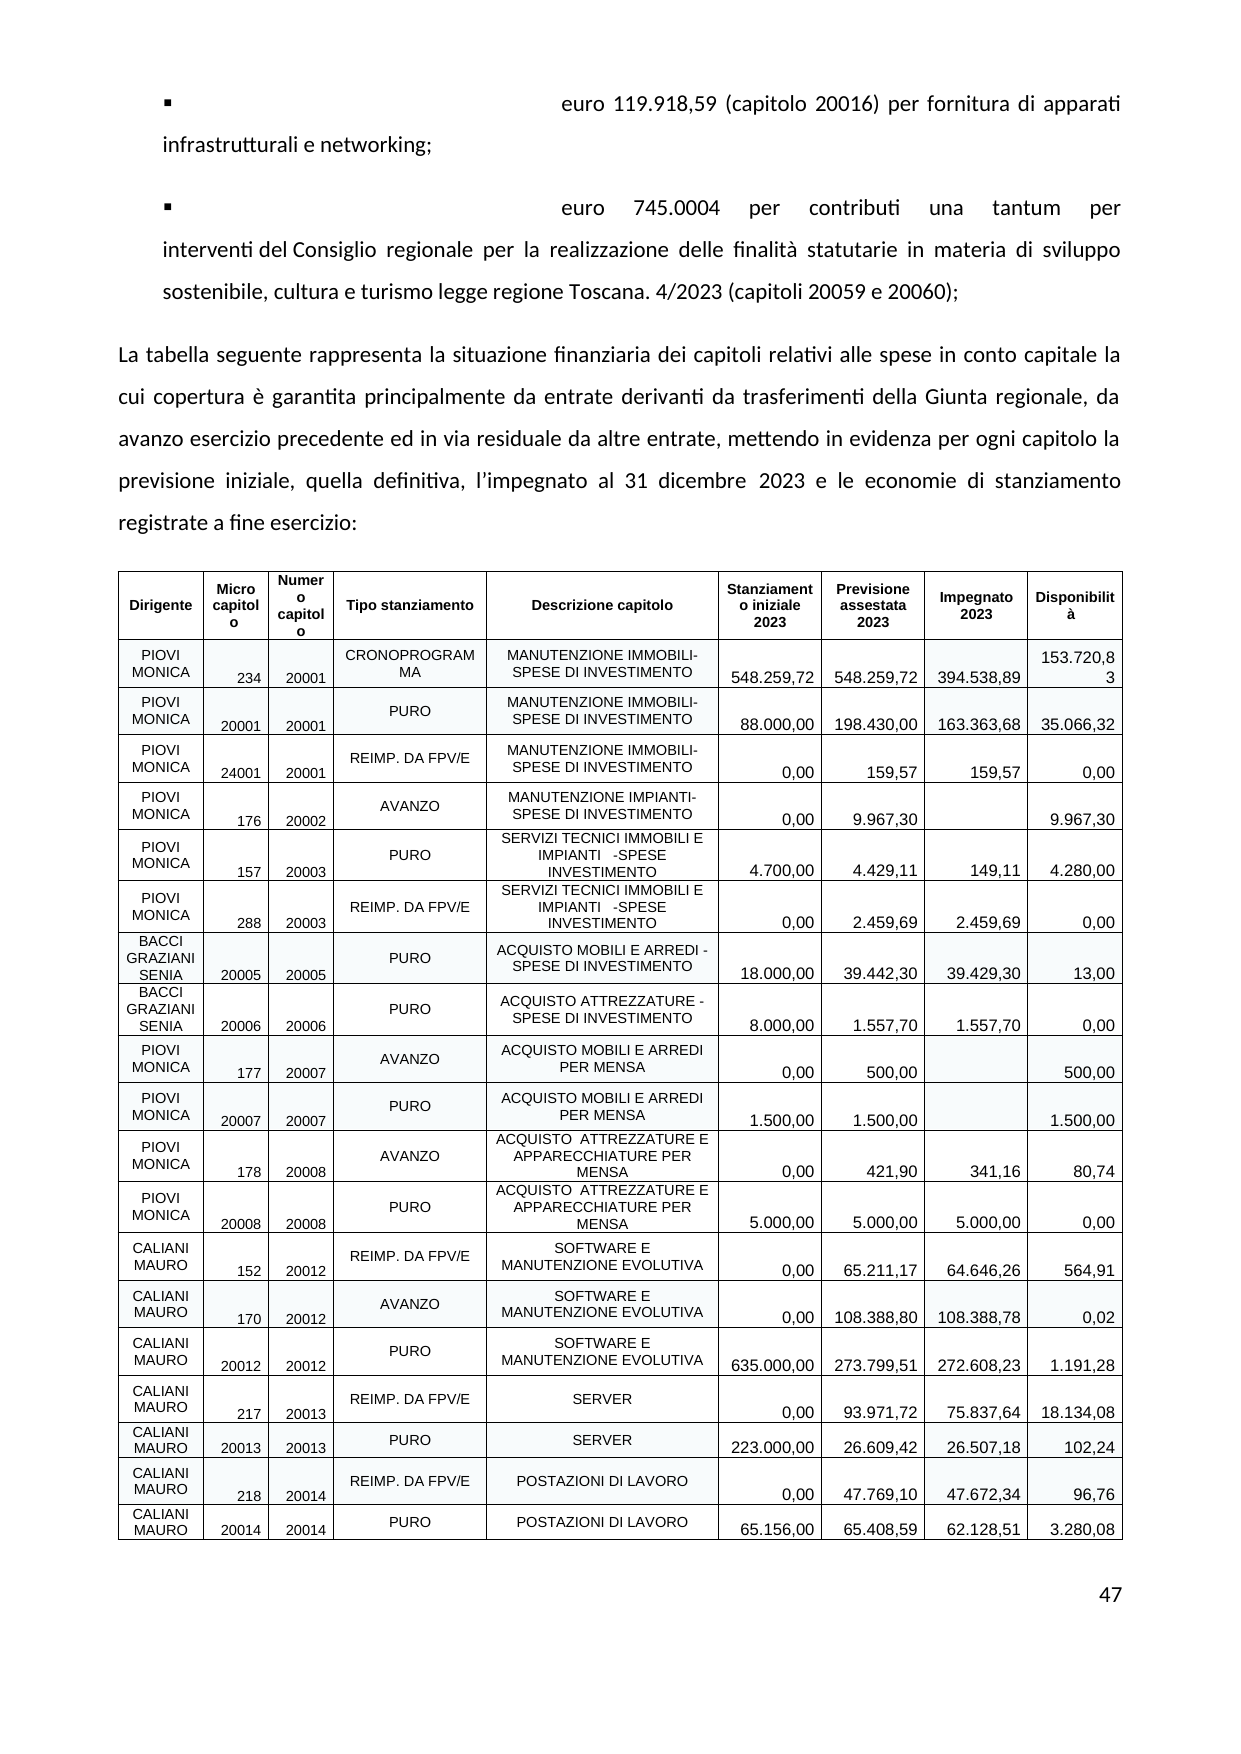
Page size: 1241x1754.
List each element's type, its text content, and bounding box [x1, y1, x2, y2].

table_cell 8.000,00 [719, 984, 821, 1034]
table_cell ACQUISTO MOBILI E ARREDI PER MENSA [487, 1083, 718, 1129]
table_cell 47.672,34 [925, 1458, 1027, 1504]
table_cell PIOVI MONICA [119, 688, 203, 734]
table_cell PURO [334, 830, 486, 880]
table_cell PURO [334, 984, 486, 1034]
table_cell 394.538,89 [925, 640, 1027, 687]
table_cell CALIANI MAURO [119, 1505, 203, 1539]
table_cell PIOVI MONICA [119, 1036, 203, 1082]
table_cell REIMP. DA FPV/E [334, 1458, 486, 1504]
table_cell 198.430,00 [822, 688, 924, 734]
table_cell 157 [204, 830, 268, 880]
table_cell 20008 [269, 1182, 333, 1232]
table_cell 93.971,72 [822, 1376, 924, 1422]
table_cell 4.429,11 [822, 830, 924, 880]
table_cell 39.429,30 [925, 933, 1027, 983]
table_cell 0,00 [1028, 1182, 1122, 1232]
table_cell 18.000,00 [719, 933, 821, 983]
table_cell CALIANI MAURO [119, 1376, 203, 1422]
table_cell PIOVI MONICA [119, 1131, 203, 1181]
table_cell 0,00 [719, 735, 821, 782]
text La tabella seguente rappresenta la situazione finanziaria dei capitoli relativi alle spese in conto capitale la cui copertura è garantita principalmente da entrate derivanti da trasferimenti della Giunta regionale, da avanzo esercizio precedente ed in via residuale da altre entrate, mettendo in evidenza per ogni capitolo la previsione iniziale, quella definitiva, l’impegnato al 31 dicembre 2023 e le economie di stanziamento registrate a fine esercizio: [118, 340, 1122, 536]
table_cell 288 [204, 881, 268, 932]
table_cell 5.000,00 [719, 1182, 821, 1232]
table_cell 149,11 [925, 830, 1027, 880]
table_cell 24001 [204, 735, 268, 782]
table_cell SERVER [487, 1376, 718, 1422]
table_cell 20013 [269, 1376, 333, 1422]
table_cell 20003 [269, 830, 333, 880]
table_cell 0,00 [1028, 881, 1122, 932]
table_cell 0,02 [1028, 1281, 1122, 1327]
table_header Descrizione capitolo [487, 572, 718, 639]
table_cell 26.507,18 [925, 1423, 1027, 1457]
table_cell 88.000,00 [719, 688, 821, 734]
table_cell PURO [334, 1505, 486, 1539]
table_cell 421,90 [822, 1131, 924, 1181]
table_cell 20002 [269, 783, 333, 829]
table_cell 0,00 [719, 1458, 821, 1504]
table_cell PIOVI MONICA [119, 735, 203, 782]
table_cell 1.500,00 [1028, 1083, 1122, 1129]
table_cell 548.259,72 [719, 640, 821, 687]
table_cell 20007 [269, 1083, 333, 1129]
table_cell 64.646,26 [925, 1233, 1027, 1280]
table_cell 20007 [204, 1083, 268, 1129]
table_cell SOFTWARE E MANUTENZIONE EVOLUTIVA [487, 1328, 718, 1375]
table_cell 20012 [204, 1328, 268, 1375]
table_cell MANUTENZIONE IMMOBILI-SPESE DI INVESTIMENTO [487, 640, 718, 687]
table_cell REIMP. DA FPV/E [334, 1233, 486, 1280]
table_cell 20001 [269, 688, 333, 734]
table_cell 635.000,00 [719, 1328, 821, 1375]
table_cell 20001 [269, 735, 333, 782]
table_cell 20005 [204, 933, 268, 983]
table_cell SOFTWARE E MANUTENZIONE EVOLUTIVA [487, 1233, 718, 1280]
table_header Dirigente [119, 572, 203, 639]
table_cell 1.191,28 [1028, 1328, 1122, 1375]
table_cell 0,00 [719, 881, 821, 932]
table_cell 0,00 [1028, 984, 1122, 1034]
table_cell [925, 1036, 1027, 1082]
table_cell 2.459,69 [925, 881, 1027, 932]
table_cell 20013 [204, 1423, 268, 1457]
table_cell 1.557,70 [925, 984, 1027, 1034]
table_cell 102,24 [1028, 1423, 1122, 1457]
table_cell POSTAZIONI DI LAVORO [487, 1458, 718, 1504]
table_cell 47.769,10 [822, 1458, 924, 1504]
table_cell SERVER [487, 1423, 718, 1457]
table_cell BACCI GRAZIANI SENIA [119, 984, 203, 1034]
table_cell 18.134,08 [1028, 1376, 1122, 1422]
table_cell 65.156,00 [719, 1505, 821, 1539]
table_cell ACQUISTO MOBILI E ARREDI -SPESE DI INVESTIMENTO [487, 933, 718, 983]
table_cell 0,00 [719, 1281, 821, 1327]
table_cell SOFTWARE E MANUTENZIONE EVOLUTIVA [487, 1281, 718, 1327]
table_cell 20012 [269, 1281, 333, 1327]
table_cell PIOVI MONICA [119, 830, 203, 880]
table_cell POSTAZIONI DI LAVORO [487, 1505, 718, 1539]
table_cell 163.363,68 [925, 688, 1027, 734]
table_cell 9.967,30 [1028, 783, 1122, 829]
table_cell 65.408,59 [822, 1505, 924, 1539]
table_cell 20008 [204, 1182, 268, 1232]
table_cell PURO [334, 1328, 486, 1375]
table_cell 20012 [269, 1328, 333, 1375]
table_cell 217 [204, 1376, 268, 1422]
table_cell BACCI GRAZIANI SENIA [119, 933, 203, 983]
table_cell PIOVI MONICA [119, 783, 203, 829]
table_cell CALIANI MAURO [119, 1423, 203, 1457]
table_cell 0,00 [1028, 735, 1122, 782]
table_cell 20003 [269, 881, 333, 932]
table_cell SERVIZI TECNICI IMMOBILI E IMPIANTI -SPESE INVESTIMENTO [487, 881, 718, 932]
table_cell 20014 [269, 1505, 333, 1539]
table_cell ACQUISTO MOBILI E ARREDI PER MENSA [487, 1036, 718, 1082]
table_cell 178 [204, 1131, 268, 1181]
table_cell 500,00 [1028, 1036, 1122, 1082]
table_cell 4.280,00 [1028, 830, 1122, 880]
table_cell 223.000,00 [719, 1423, 821, 1457]
table_cell 159,57 [822, 735, 924, 782]
table_cell CRONOPROGRAMMA [334, 640, 486, 687]
table_cell 20007 [269, 1036, 333, 1082]
table_cell 234 [204, 640, 268, 687]
table_cell 20006 [269, 984, 333, 1034]
table_cell 108.388,78 [925, 1281, 1027, 1327]
table_cell AVANZO [334, 1281, 486, 1327]
table_cell SERVIZI TECNICI IMMOBILI E IMPIANTI -SPESE INVESTIMENTO [487, 830, 718, 880]
table_cell 272.608,23 [925, 1328, 1027, 1375]
table_cell 20001 [204, 688, 268, 734]
table_cell CALIANI MAURO [119, 1328, 203, 1375]
table_cell 20014 [204, 1505, 268, 1539]
table_header Tipo stanziamento [334, 572, 486, 639]
table_cell 3.280,08 [1028, 1505, 1122, 1539]
table_cell 0,00 [719, 1376, 821, 1422]
table_cell 1.500,00 [822, 1083, 924, 1129]
table_cell 2.459,69 [822, 881, 924, 932]
table_cell 20001 [269, 640, 333, 687]
table_cell PIOVI MONICA [119, 1182, 203, 1232]
table_cell [925, 783, 1027, 829]
table_cell 564,91 [1028, 1233, 1122, 1280]
table_cell ACQUISTO ATTREZZATURE E APPARECCHIATURE PER MENSA [487, 1182, 718, 1232]
table_cell REIMP. DA FPV/E [334, 881, 486, 932]
table_cell PIOVI MONICA [119, 881, 203, 932]
table_cell 20013 [269, 1423, 333, 1457]
table_cell 500,00 [822, 1036, 924, 1082]
table_cell 159,57 [925, 735, 1027, 782]
table_cell CALIANI MAURO [119, 1458, 203, 1504]
table_cell 20008 [269, 1131, 333, 1181]
table_cell 4.700,00 [719, 830, 821, 880]
table_cell 20014 [269, 1458, 333, 1504]
table_cell 548.259,72 [822, 640, 924, 687]
table_cell PURO [334, 1182, 486, 1232]
table_cell [925, 1083, 1027, 1129]
table_cell MANUTENZIONE IMMOBILI-SPESE DI INVESTIMENTO [487, 735, 718, 782]
table_cell 0,00 [719, 1233, 821, 1280]
table_cell 0,00 [719, 1131, 821, 1181]
table_cell 75.837,64 [925, 1376, 1027, 1422]
table_header Disponibilità [1028, 572, 1122, 639]
table_cell MANUTENZIONE IMPIANTI-SPESE DI INVESTIMENTO [487, 783, 718, 829]
table_cell 9.967,30 [822, 783, 924, 829]
table_cell PURO [334, 933, 486, 983]
table_cell 20005 [269, 933, 333, 983]
table_cell CALIANI MAURO [119, 1233, 203, 1280]
table_header Numero capitolo [269, 572, 333, 639]
table_cell PURO [334, 1423, 486, 1457]
table_cell 341,16 [925, 1131, 1027, 1181]
table_cell 218 [204, 1458, 268, 1504]
table_cell AVANZO [334, 1036, 486, 1082]
table_cell ACQUISTO ATTREZZATURE -SPESE DI INVESTIMENTO [487, 984, 718, 1034]
table_cell 170 [204, 1281, 268, 1327]
table_cell 153.720,83 [1028, 640, 1122, 687]
table_header Stanziamento iniziale 2023 [719, 572, 821, 639]
table_cell PIOVI MONICA [119, 1083, 203, 1129]
table_cell 108.388,80 [822, 1281, 924, 1327]
table_cell 0,00 [719, 1036, 821, 1082]
list euro 745.0004 per contributi una tantum per interventi del Consiglio regionale per la realizzazione delle finalità statutarie in materia di sviluppo sostenibile, cultura e turismo legge regione Toscana. 4/2023 (capitoli 20059 e 20060); [162, 193, 1122, 305]
table_cell 273.799,51 [822, 1328, 924, 1375]
table_cell PURO [334, 688, 486, 734]
table_cell AVANZO [334, 783, 486, 829]
table_cell 96,76 [1028, 1458, 1122, 1504]
table_cell 20006 [204, 984, 268, 1034]
table_cell 35.066,32 [1028, 688, 1122, 734]
table_cell 152 [204, 1233, 268, 1280]
table_cell 80,74 [1028, 1131, 1122, 1181]
table_cell PIOVI MONICA [119, 640, 203, 687]
table_cell REIMP. DA FPV/E [334, 735, 486, 782]
table_cell 5.000,00 [925, 1182, 1027, 1232]
table_cell 62.128,51 [925, 1505, 1027, 1539]
table_cell REIMP. DA FPV/E [334, 1376, 486, 1422]
table_cell 20012 [269, 1233, 333, 1280]
table_cell 1.500,00 [719, 1083, 821, 1129]
table_cell 13,00 [1028, 933, 1122, 983]
table_cell AVANZO [334, 1131, 486, 1181]
table_cell 177 [204, 1036, 268, 1082]
table_cell 176 [204, 783, 268, 829]
table_cell 0,00 [719, 783, 821, 829]
table_header Micro capitolo [204, 572, 268, 639]
table_cell PURO [334, 1083, 486, 1129]
table_cell 5.000,00 [822, 1182, 924, 1232]
table_cell 65.211,17 [822, 1233, 924, 1280]
table_cell 39.442,30 [822, 933, 924, 983]
table_cell 26.609,42 [822, 1423, 924, 1457]
list euro 119.918,59 (capitolo 20016) per fornitura di apparati infrastrutturali e networking; [162, 89, 1122, 159]
table_cell ACQUISTO ATTREZZATURE E APPARECCHIATURE PER MENSA [487, 1131, 718, 1181]
table_header Impegnato 2023 [925, 572, 1027, 639]
table_cell CALIANI MAURO [119, 1281, 203, 1327]
table_cell MANUTENZIONE IMMOBILI-SPESE DI INVESTIMENTO [487, 688, 718, 734]
table_header Previsione assestata 2023 [822, 572, 924, 639]
table_cell 1.557,70 [822, 984, 924, 1034]
